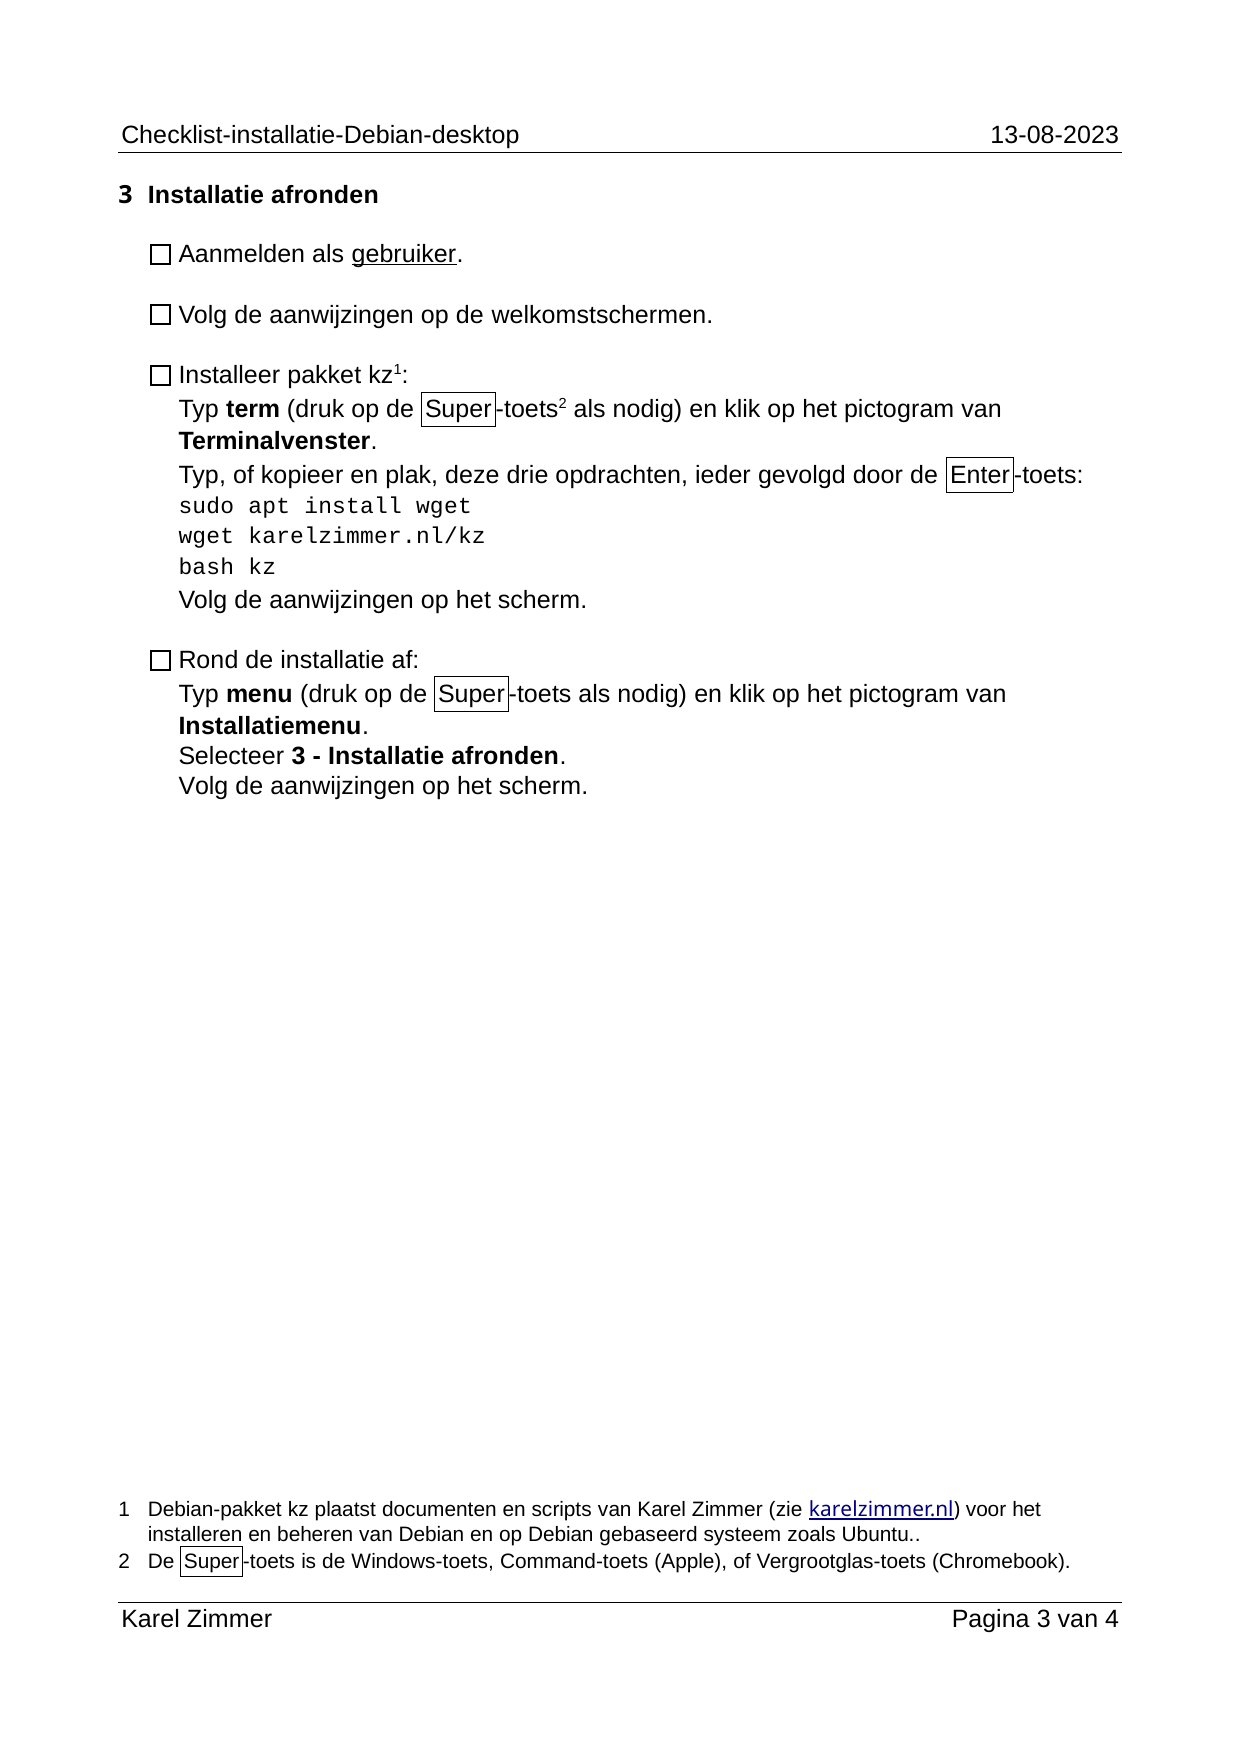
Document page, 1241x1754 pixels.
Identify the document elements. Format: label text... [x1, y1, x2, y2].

table_cell [142, 554, 177, 584]
table_cell bash kz [177, 554, 1122, 584]
table_cell [177, 615, 1122, 645]
table_header [118, 239, 142, 269]
table_cell [177, 269, 1122, 300]
table_cell [118, 524, 142, 554]
list Installatie afronden [118, 177, 1122, 211]
table_cell [142, 391, 177, 456]
table_cell [118, 741, 142, 771]
table_cell [142, 741, 177, 771]
table_cell Typ menu (druk op de Super-toets als nodig) en klik op het pictogram van Installatiemenu. [177, 675, 1122, 741]
table_cell Volg de aanwijzingen op het scherm. [177, 584, 1122, 615]
table_cell Volg de aanwijzingen op de welkomstschermen. [177, 300, 1122, 330]
table_cell [118, 269, 142, 300]
table_header Aanmelden als gebruiker. [177, 239, 1122, 269]
table_cell [118, 330, 142, 360]
table_cell [142, 771, 177, 801]
table_cell [118, 300, 142, 330]
table_cell sudo apt install wget [177, 494, 1122, 524]
table_cell [142, 645, 177, 675]
table_cell [177, 330, 1122, 360]
table_cell Typ term (druk op de Super-toets als nodig) en klik op het pictogram van Terminalvenster. [177, 391, 1122, 456]
table_cell [118, 645, 142, 675]
table_cell [142, 300, 177, 330]
table_cell [142, 524, 177, 554]
table_cell Volg de aanwijzingen op het scherm. [177, 771, 1122, 801]
table_cell wget karelzimmer.nl/kz [177, 524, 1122, 554]
table_cell [142, 615, 177, 645]
table_cell [118, 771, 142, 801]
table_cell [118, 494, 142, 524]
table_cell Selecteer 3 - Installatie afronden. [177, 741, 1122, 771]
table_cell [118, 584, 142, 615]
table_cell [142, 456, 177, 493]
table_cell [118, 391, 142, 456]
table_cell Installeer pakket kz: [177, 360, 1122, 391]
table_header [142, 239, 177, 269]
table_cell [142, 330, 177, 360]
table_cell [142, 269, 177, 300]
table_cell [118, 456, 142, 493]
table_cell [118, 675, 142, 741]
table_cell [118, 615, 142, 645]
table_cell [142, 360, 177, 391]
table_cell [142, 494, 177, 524]
table_cell [142, 675, 177, 741]
table_cell [118, 360, 142, 391]
table_cell Rond de installatie af: [177, 645, 1122, 675]
table_cell [142, 584, 177, 615]
table_cell Typ, of kopieer en plak, deze drie opdrachten, ieder gevolgd door de Enter-toets: [177, 456, 1122, 493]
table_cell [118, 554, 142, 584]
